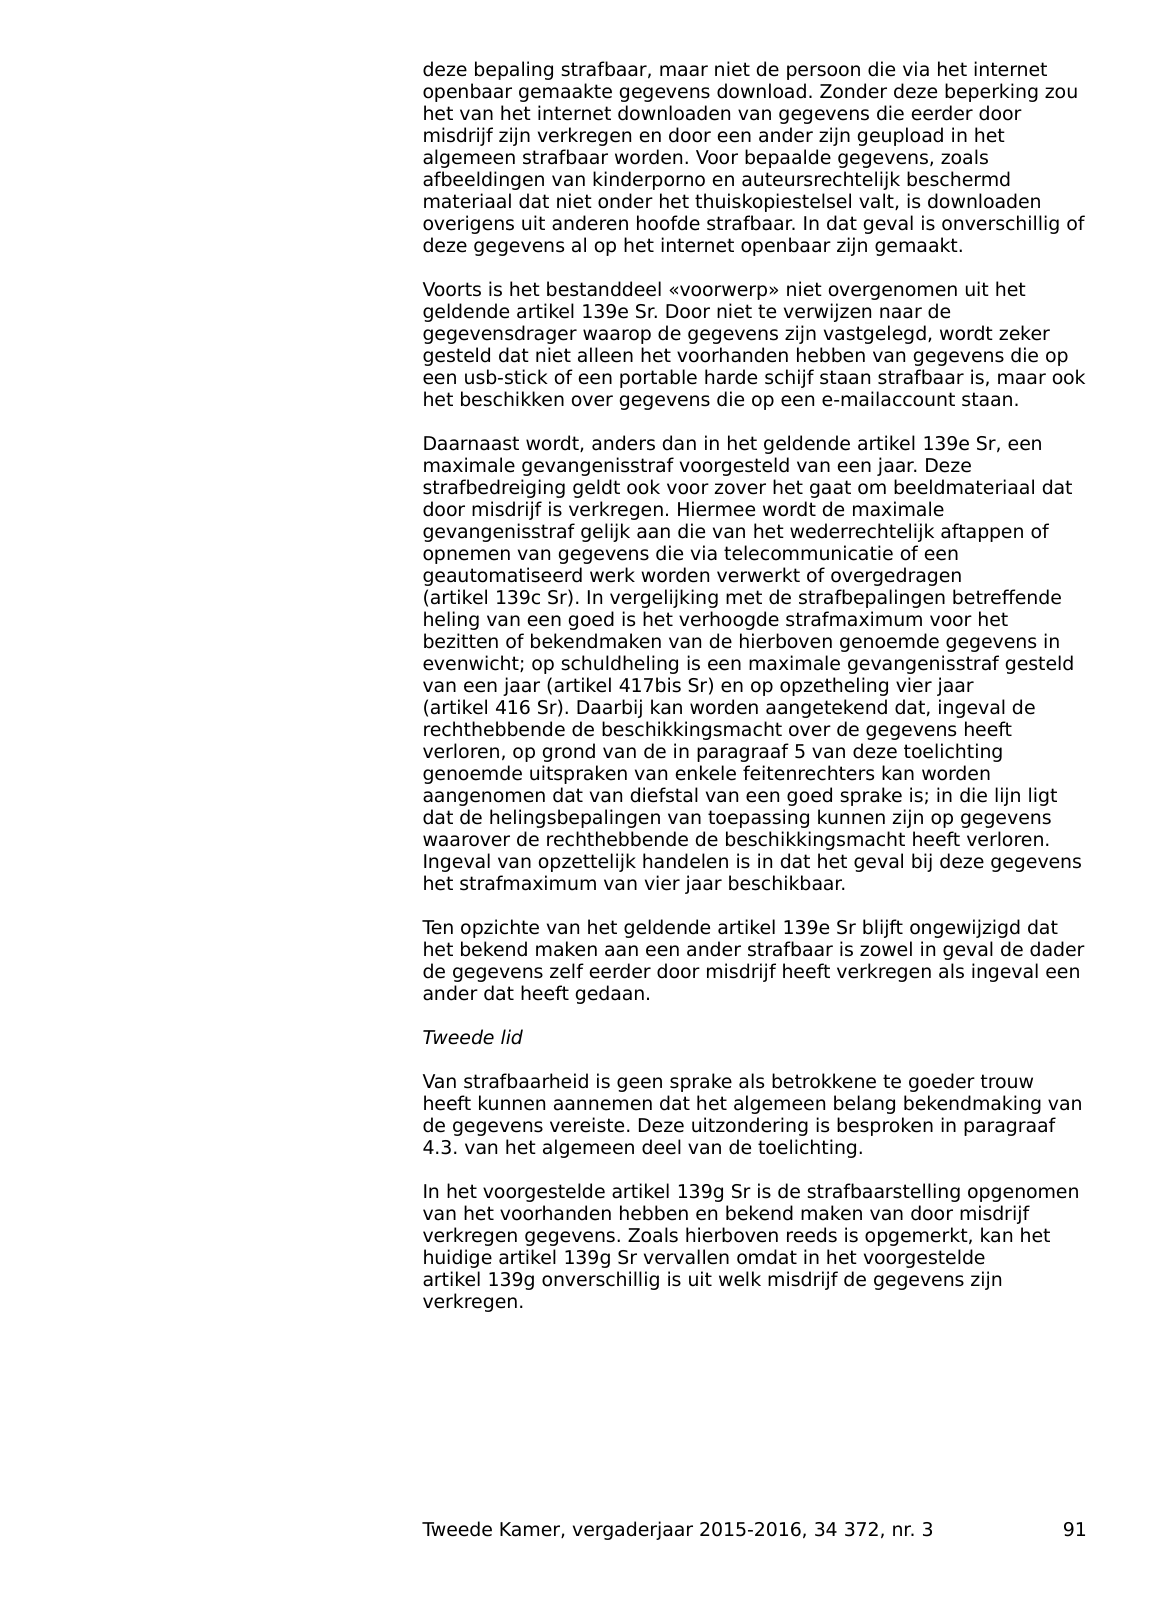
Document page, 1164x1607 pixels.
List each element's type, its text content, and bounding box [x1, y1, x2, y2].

text Voorts is het bestanddeel «voorwerp» niet overgenomen uit het geldende artikel 139e Sr. Door niet te verwijzen naar de gegevensdrager waarop de gegevens zijn vastgelegd, wordt zeker gesteld dat niet alleen het voorhanden hebben van gegevens die op een usb-stick of een portable harde schijf staan strafbaar is, maar ook het beschikken over gegevens die op een e-mailaccount staan. [422, 279, 1087, 411]
subtitle Tweede lid [422, 1027, 1087, 1049]
text Ten opzichte van het geldende artikel 139e Sr blijft ongewijzigd dat het bekend maken aan een ander strafbaar is zowel in geval de dader de gegevens zelf eerder door misdrijf heeft verkregen als ingeval een ander dat heeft gedaan. [422, 917, 1087, 1005]
text In het voorgestelde artikel 139g Sr is de strafbaarstelling opgenomen van het voorhanden hebben en bekend maken van door misdrijf verkregen gegevens. Zoals hierboven reeds is opgemerkt, kan het huidige artikel 139g Sr vervallen omdat in het voorgestelde artikel 139g onverschillig is uit welk misdrijf de gegevens zijn verkregen. [422, 1181, 1087, 1313]
text Van strafbaarheid is geen sprake als betrokkene te goeder trouw heeft kunnen aannemen dat het algemeen belang bekendmaking van de gegevens vereiste. Deze uitzondering is besproken in paragraaf 4.3. van het algemeen deel van de toelichting. [422, 1071, 1087, 1159]
text Daarnaast wordt, anders dan in het geldende artikel 139e Sr, een maximale gevangenisstraf voorgesteld van een jaar. Deze strafbedreiging geldt ook voor zover het gaat om beeldmateriaal dat door misdrijf is verkregen. Hiermee wordt de maximale gevangenisstraf gelijk aan die van het wederrechtelijk aftappen of opnemen van gegevens die via telecommunicatie of een geautomatiseerd werk worden verwerkt of overgedragen (artikel 139c Sr). In vergelijking met de strafbepalingen betreffende heling van een goed is het verhoogde strafmaximum voor het bezitten of bekendmaken van de hierboven genoemde gegevens in evenwicht; op schuldheling is een maximale gevangenisstraf gesteld van een jaar (artikel 417bis Sr) en op opzetheling vier jaar (artikel 416 Sr). Daarbij kan worden aangetekend dat, ingeval de rechthebbende de beschikkingsmacht over de gegevens heeft verloren, op grond van de in paragraaf 5 van deze toelichting genoemde uitspraken van enkele feitenrechters kan worden aangenomen dat van diefstal van een goed sprake is; in die lijn ligt dat de helingsbepalingen van toepassing kunnen zijn op gegevens waarover de rechthebbende de beschikkingsmacht heeft verloren. Ingeval van opzettelijk handelen is in dat het geval bij deze gegevens het strafmaximum van vier jaar beschikbaar. [422, 433, 1087, 895]
text deze bepaling strafbaar, maar niet de persoon die via het internet openbaar gemaakte gegevens download. Zonder deze beperking zou het van het internet downloaden van gegevens die eerder door misdrijf zijn verkregen en door een ander zijn geupload in het algemeen strafbaar worden. Voor bepaalde gegevens, zoals afbeeldingen van kinderporno en auteursrechtelijk beschermd materiaal dat niet onder het thuiskopiestelsel valt, is downloaden overigens uit anderen hoofde strafbaar. In dat geval is onverschillig of deze gegevens al op het internet openbaar zijn gemaakt. [422, 59, 1087, 257]
